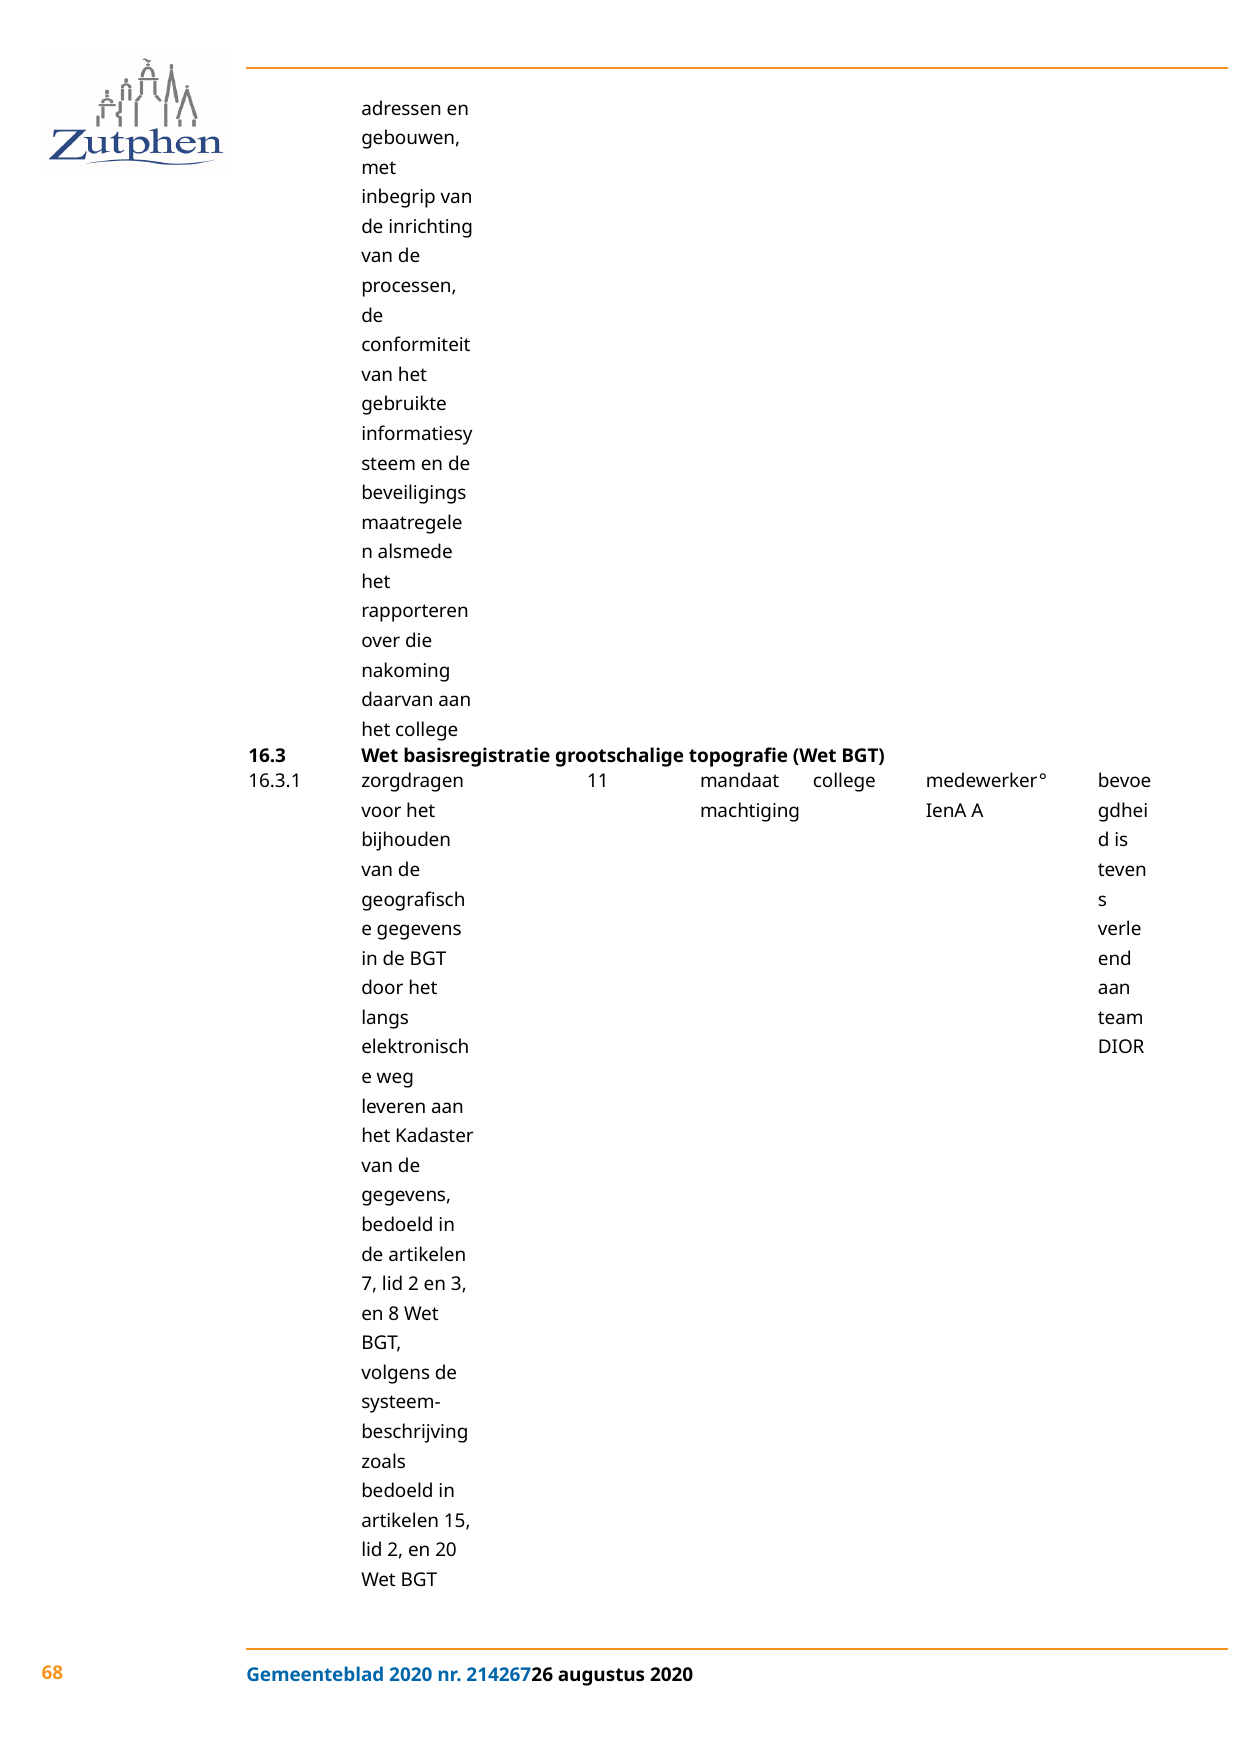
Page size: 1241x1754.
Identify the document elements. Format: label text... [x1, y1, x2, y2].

table_cell [474, 768, 587, 1592]
table_cell Wet basisregistratie grootschalige topografie (Wet BGT) [361, 742, 1152, 767]
table_cell [926, 95, 1038, 742]
table_cell [813, 95, 926, 742]
table_cell [587, 95, 700, 742]
table_cell [248, 95, 361, 742]
table_cell 16.3.1 [248, 768, 361, 1592]
picture [41, 47, 231, 172]
table_cell 16.3 [248, 742, 361, 767]
table_cell [1039, 95, 1152, 742]
table_cell [474, 95, 587, 742]
table_cell bevoegdheid is tevens verleend aan team DIOR [1039, 768, 1152, 1592]
table_cell medewerker IenA A [926, 768, 1038, 1592]
table_cell college [813, 768, 926, 1592]
table_cell 11 [587, 768, 700, 1592]
table_cell [700, 95, 813, 742]
table_cell zorgdragen voor het bijhouden van de geografische gegevens in de BGT door het langs elektronische weg leveren aan het Kadaster van de gegevens, bedoeld in de artikelen 7, lid 2 en 3, en 8 Wet BGT, volgens de systeem-beschrijving zoals bedoeld in artikelen 15, lid 2, en 20 Wet BGT [361, 768, 474, 1592]
table_cell mandaat machtiging [700, 768, 813, 1592]
table_cell adressen en gebouwen, met inbegrip van de inrichting van de processen, de conformiteit van het gebruikte informatiesysteem en de beveiligingsmaatregelen alsmede het rapporteren over die nakoming daarvan aan het college [361, 95, 474, 742]
